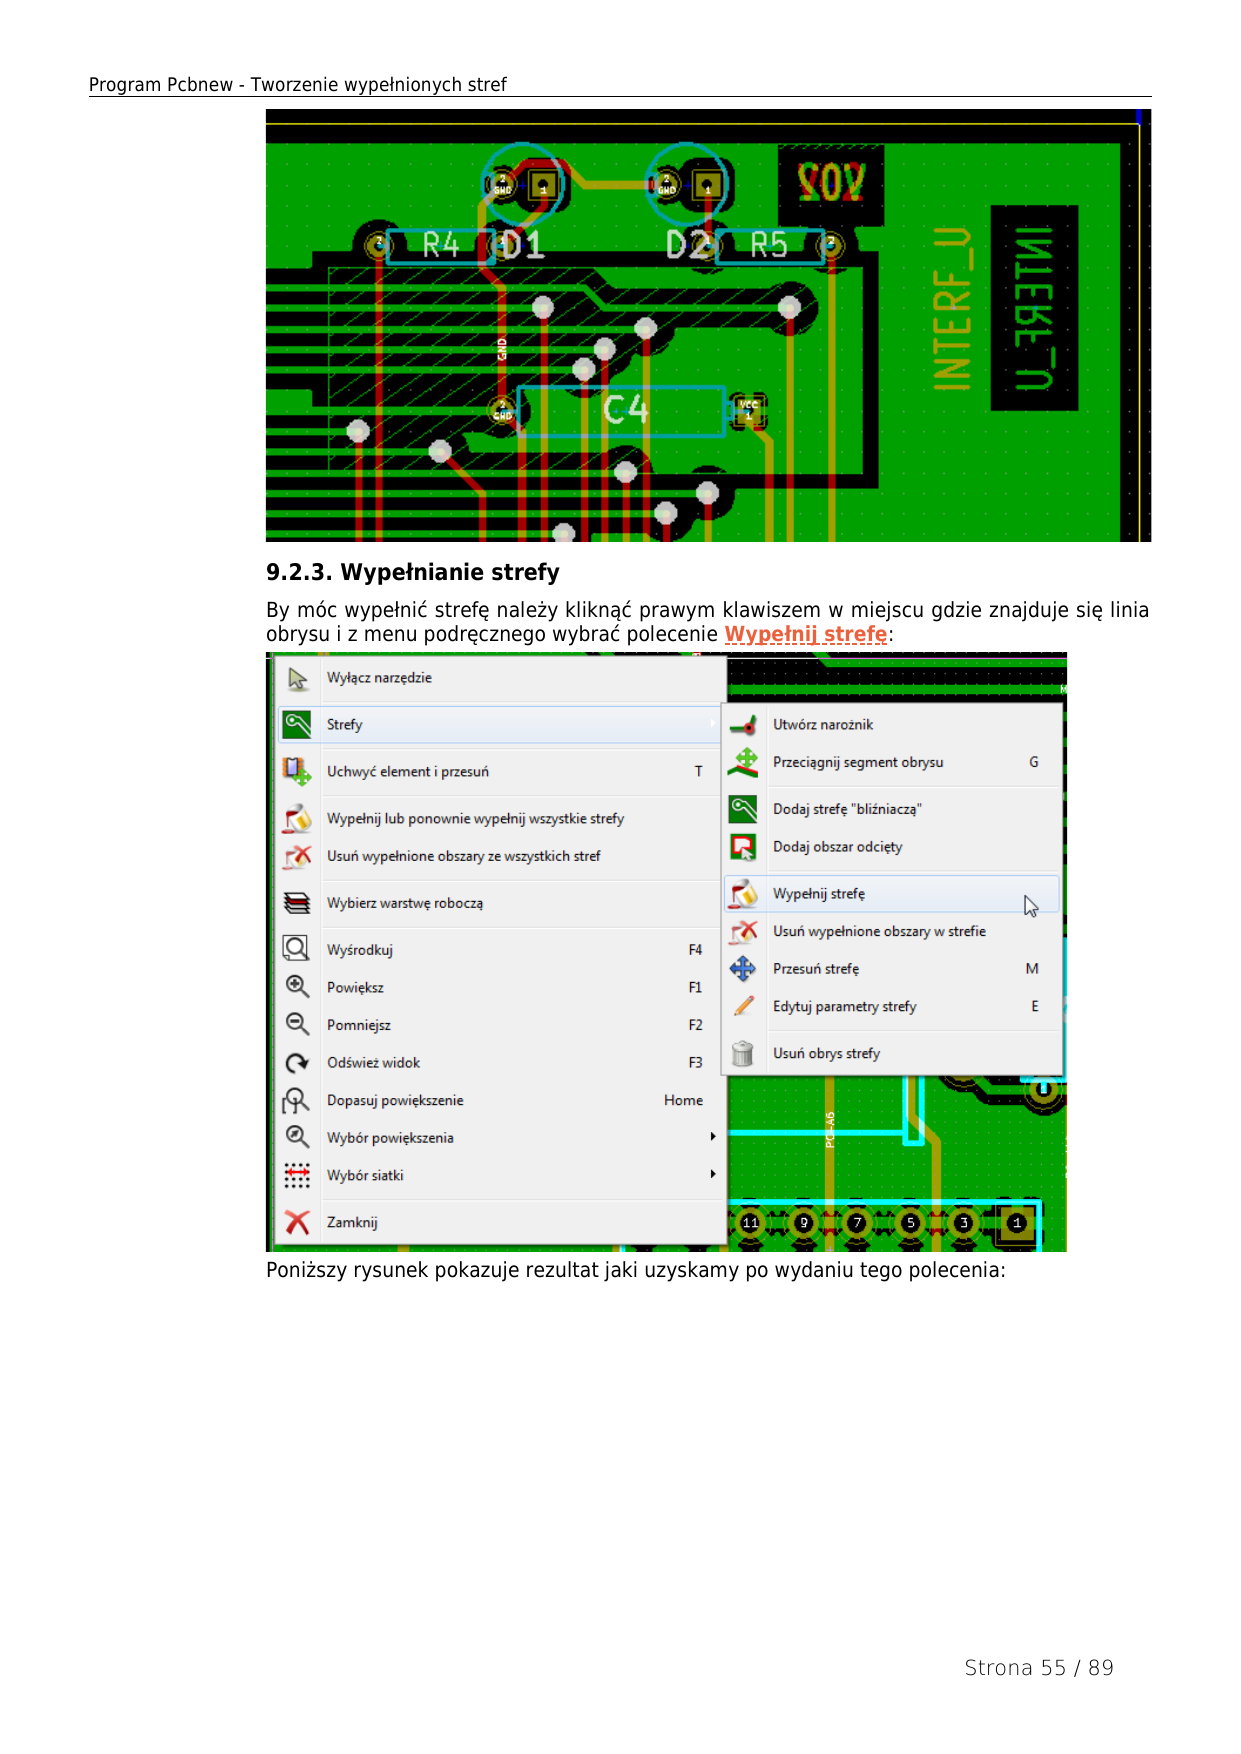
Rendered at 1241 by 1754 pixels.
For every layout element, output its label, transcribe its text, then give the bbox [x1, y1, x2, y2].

text Poniższy rysunek pokazuje rezultat jaki uzyskamy po wydaniu tego polecenia: [266, 1257, 1152, 1282]
text By móc wypełnić strefę należy kliknąć prawym klawiszem w miejscu gdzie znajduje się linia obrysu i z menu podręcznego wybrać polecenie Wypełnij strefę: [266, 598, 1152, 647]
picture [265, 652, 1068, 1252]
subtitle Wypełnianie strefy [266, 559, 1152, 586]
picture [265, 109, 1152, 542]
